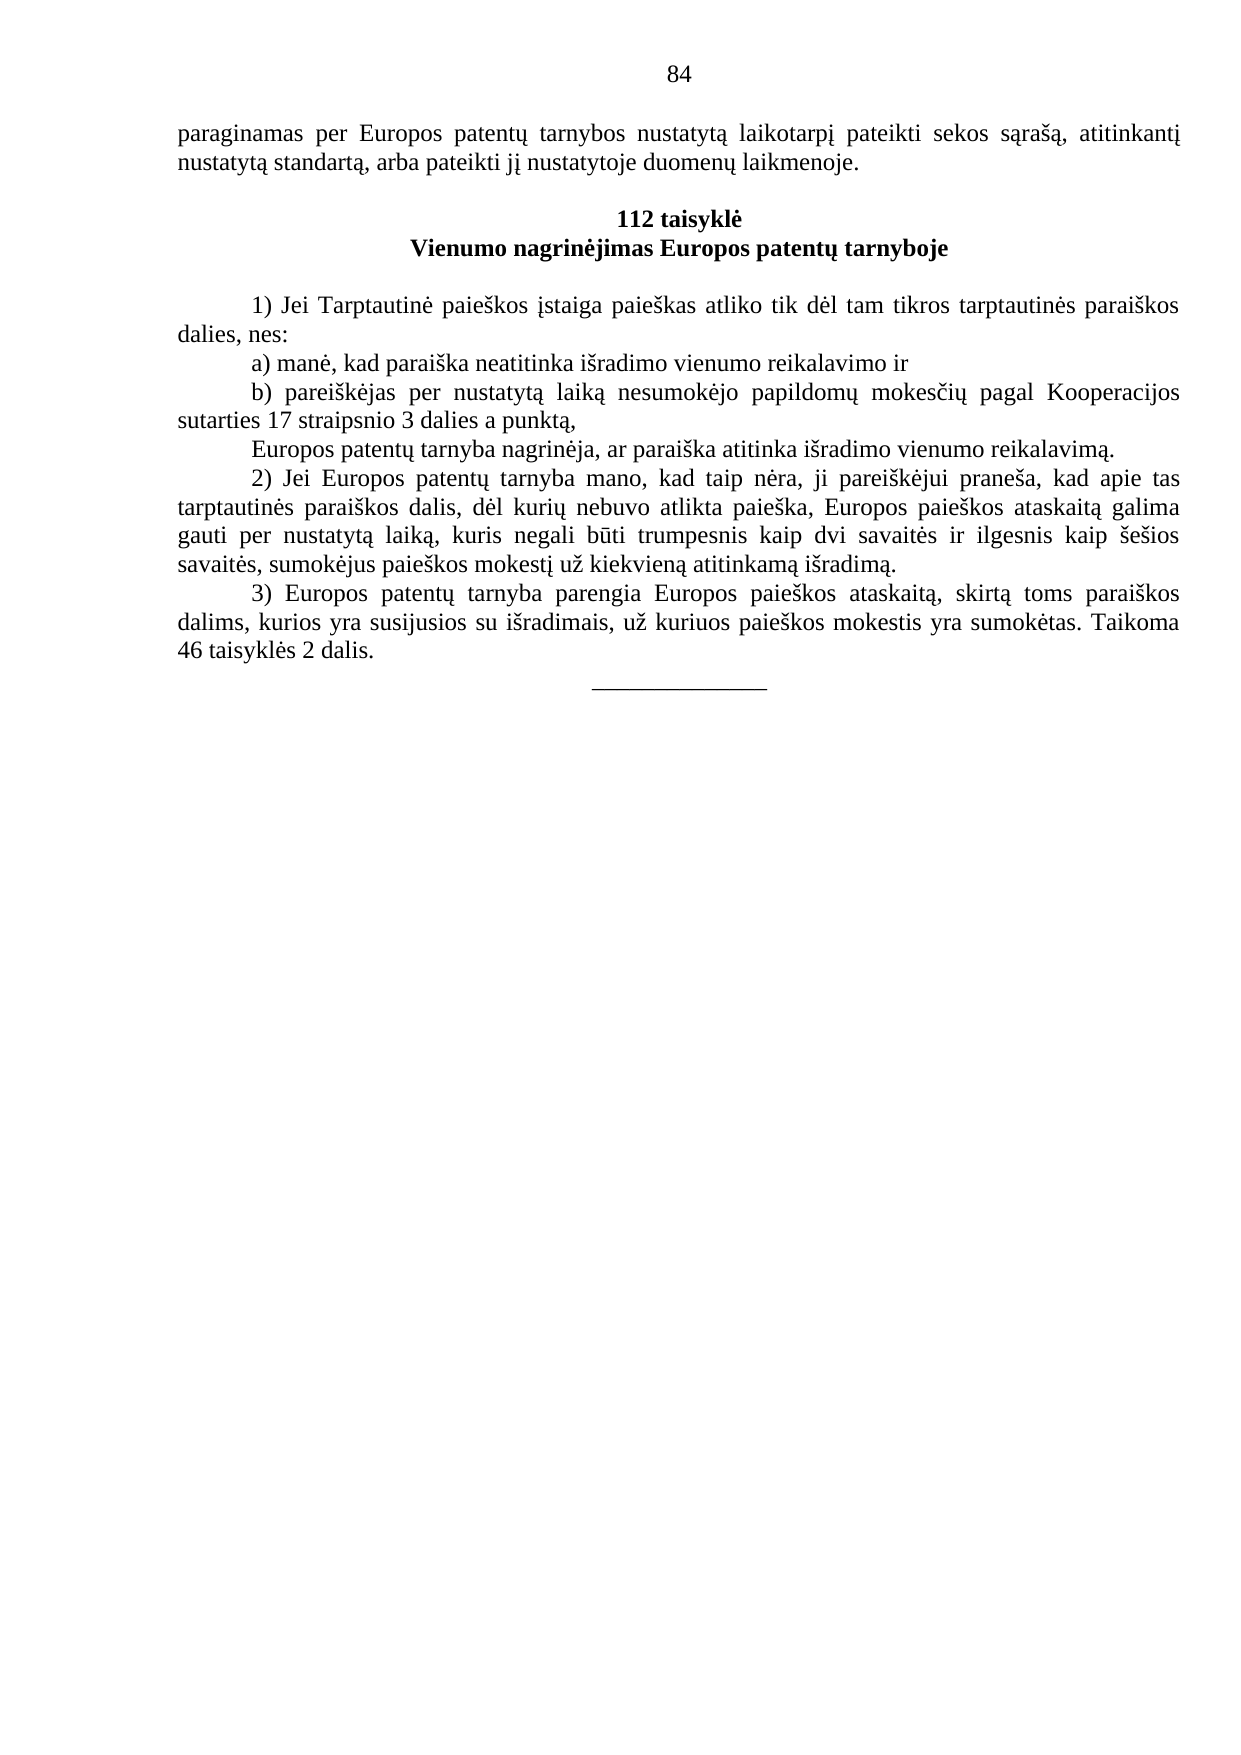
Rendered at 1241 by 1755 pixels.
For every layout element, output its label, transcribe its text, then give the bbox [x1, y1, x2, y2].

text Europos patentų tarnyba nagrinėja, ar paraiška atitinka išradimo vienumo reikalavimą. [177, 434, 1181, 463]
text a) manė, kad paraiška neatitinka išradimo vienumo reikalavimo ir [177, 348, 1181, 377]
text 112 taisyklė [177, 204, 1181, 233]
text b) pareiškėjas per nustatytą laiką nesumokėjo papildomų mokesčių pagal Kooperacijos sutarties 17 straipsnio 3 dalies a punktą, [177, 377, 1181, 434]
text Vienumo nagrinėjimas Europos patentų tarnyboje [177, 233, 1181, 262]
text 3) Europos patentų tarnyba parengia Europos paieškos ataskaitą, skirtą toms paraiškos dalims, kurios yra susijusios su išradimais, už kuriuos paieškos mokestis yra sumokėtas. Taikoma 46 taisyklės 2 dalis. [177, 578, 1181, 664]
text 1) Jei Tarptautinė paieškos įstaiga paieškas atliko tik dėl tam tikros tarptautinės paraiškos dalies, nes: [177, 291, 1181, 348]
text ______________ [177, 664, 1181, 693]
text 2) Jei Europos patentų tarnyba mano, kad taip nėra, ji pareiškėjui praneša, kad apie tas tarptautinės paraiškos dalis, dėl kurių nebuvo atlikta paieška, Europos paieškos ataskaitą galima gauti per nustatytą laiką, kuris negali būti trumpesnis kaip dvi savaitės ir ilgesnis kaip šešios savaitės, sumokėjus paieškos mokestį už kiekvieną atitinkamą išradimą. [177, 463, 1181, 578]
text paraginamas per Europos patentų tarnybos nustatytą laikotarpį pateikti sekos sąrašą, atitinkantį nustatytą standartą, arba pateikti jį nustatytoje duomenų laikmenoje. [177, 118, 1181, 176]
